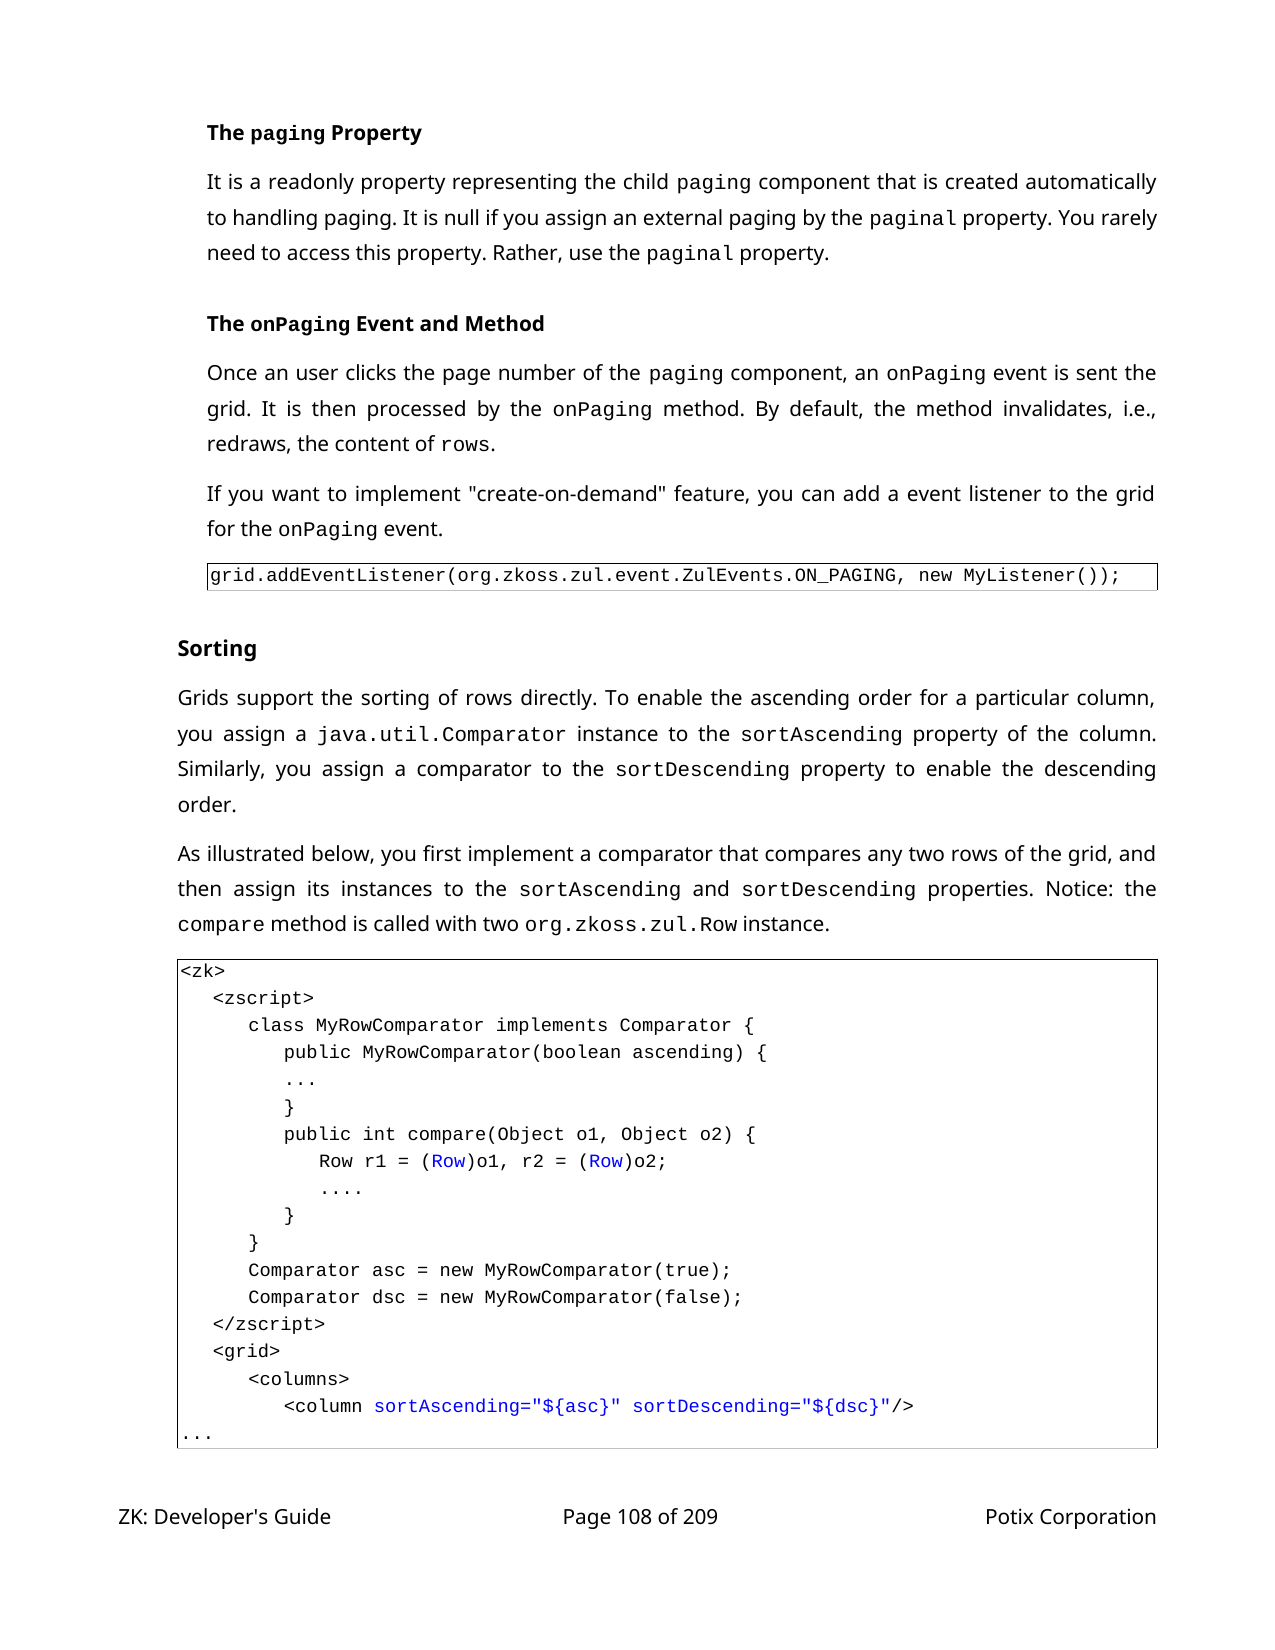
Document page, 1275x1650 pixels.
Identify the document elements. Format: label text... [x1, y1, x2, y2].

text <zscript> [178, 986, 1157, 1010]
text Comparator dsc = new MyRowComparator(false); [178, 1285, 1157, 1309]
text If you want to implement "create-on-demand" feature, you can add a event listener to the grid for the onPaging event. [207, 479, 1157, 542]
text As illustrated below, you first implement a comparator that compares any two rows of the grid, and then assign its instances to the sortAscending and sortDescending properties. Notice: the compare method is called with two org.zkoss.zul.Row instance. [177, 839, 1157, 938]
text <grid> [178, 1339, 1157, 1363]
text public MyRowComparator(boolean ascending) { [178, 1040, 1157, 1064]
text <column sortAscending="${asc}" sortDescending="${dsc}"/> [178, 1393, 1157, 1418]
text grid.addEventListener(org.zkoss.zul.event.ZulEvents.ON_PAGING, new MyListener()); [208, 564, 1157, 590]
text Row r1 = (Row)o1, r2 = (Row)o2; [178, 1149, 1157, 1173]
text } [178, 1230, 1157, 1255]
text </zscript> [178, 1312, 1157, 1336]
subtitle The paging Property [207, 118, 1157, 147]
text Comparator asc = new MyRowComparator(true); [178, 1258, 1157, 1282]
text public int compare(Object o1, Object o2) { [178, 1122, 1157, 1146]
subtitle The onPaging Event and Method [207, 309, 1157, 338]
text Grids support the sorting of rows directly. To enable the ascending order for a particular column, you assign a java.util.Comparator instance to the sortAscending property of the column. Similarly, you assign a comparator to the sortDescending property to enable the descending order. [177, 683, 1157, 818]
text ... [178, 1421, 1157, 1448]
text } [178, 1094, 1157, 1119]
text <zk> [178, 960, 1157, 983]
text } [178, 1203, 1157, 1227]
text .... [178, 1176, 1157, 1200]
text Once an user clicks the page number of the paging component, an onPaging event is sent the grid. It is then processed by the onPaging method. By default, the method invalidates, i.e., redraws, the content of rows. [207, 358, 1157, 458]
text It is a readonly property representing the child paging component that is created automatically to handling paging. It is null if you assign an external paging by the paginal property. You rarely need to access this property. Rather, use the paginal property. [207, 167, 1157, 267]
text class MyRowComparator implements Comparator { [178, 1013, 1157, 1037]
text ... [178, 1067, 1157, 1092]
text <columns> [178, 1366, 1157, 1391]
subtitle Sorting [177, 633, 1157, 663]
